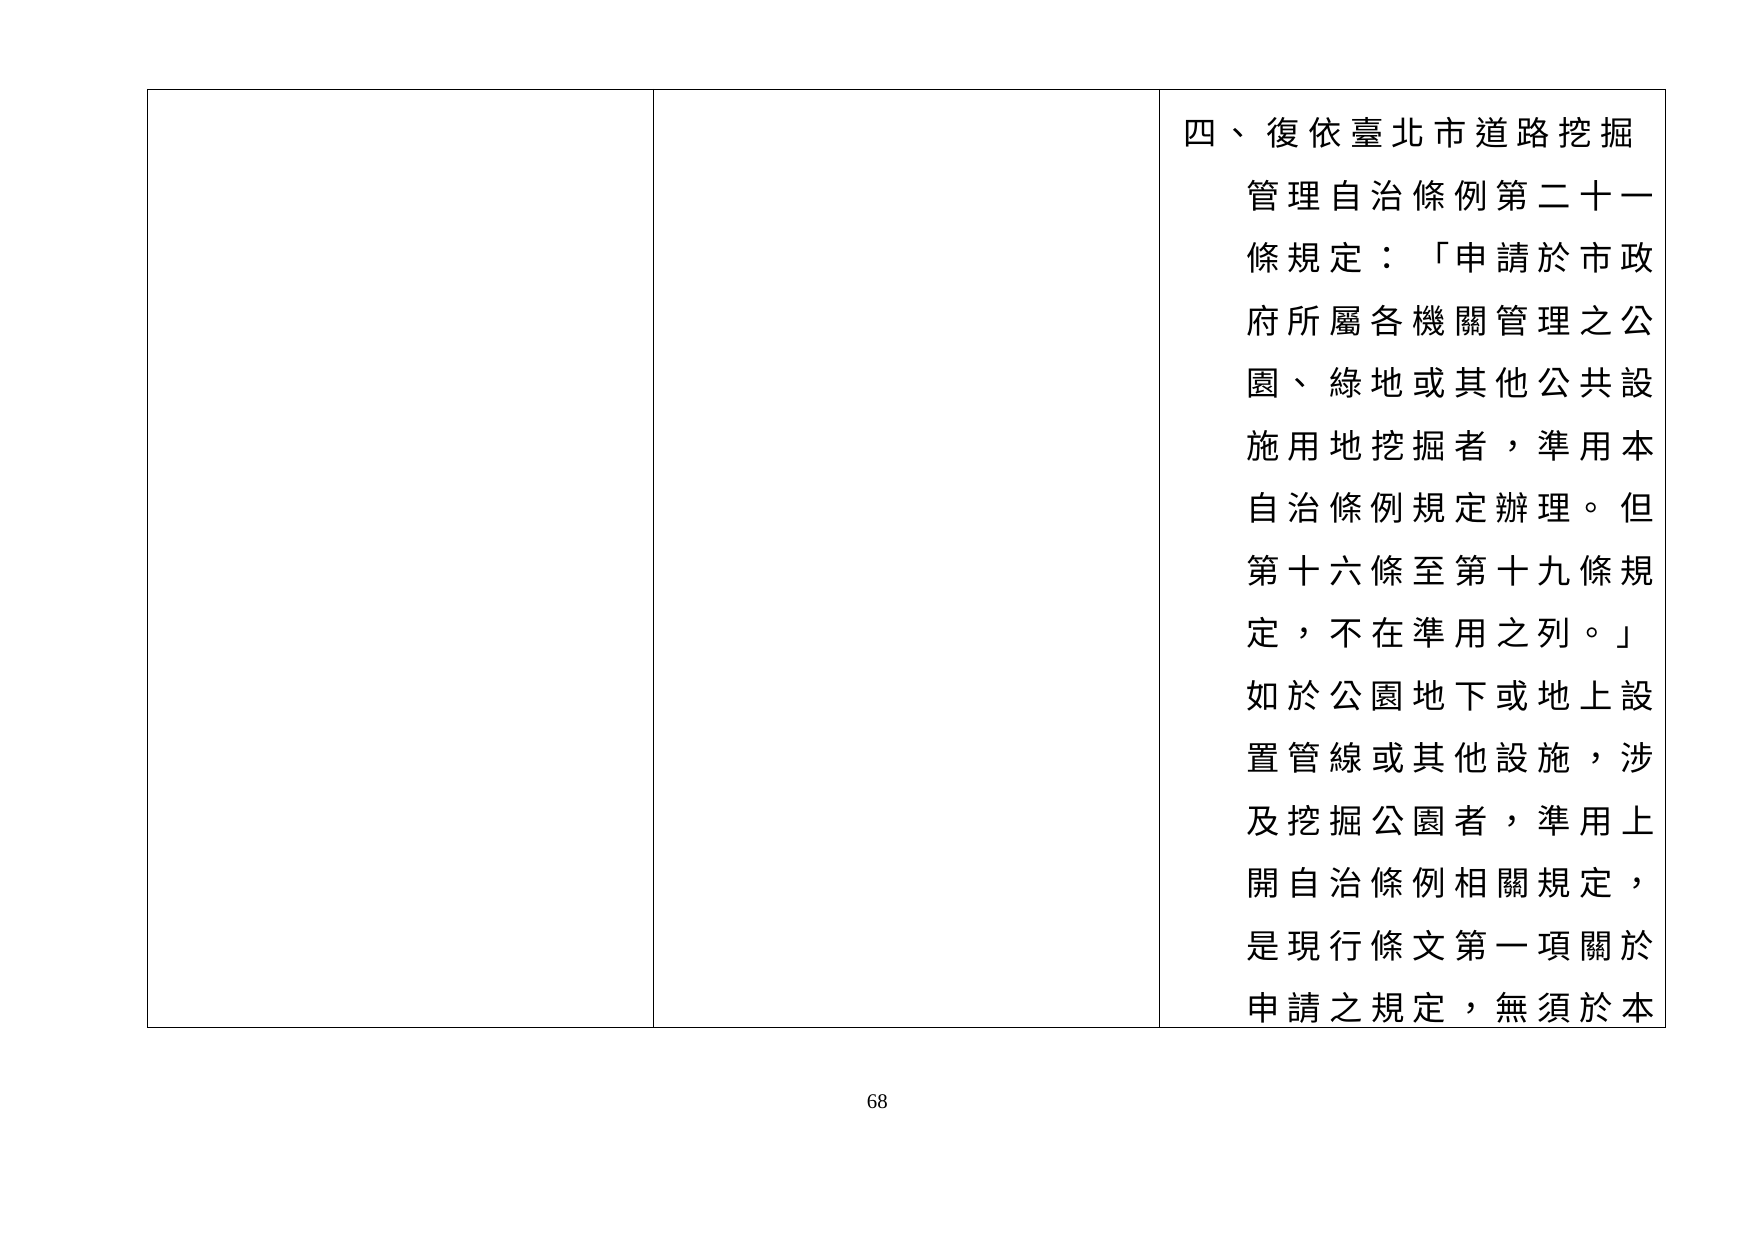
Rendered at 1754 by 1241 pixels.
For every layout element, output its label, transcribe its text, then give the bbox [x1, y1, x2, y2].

table_cell [148, 90, 653, 1027]
table_cell 四、復依臺北市道路挖掘管理自治條例第二十一條規定：「申請於市政府所屬各機關管理之公園、綠地或其他公共設施用地挖掘者，準用本自治條例規定辦理。但第十六條至第十九條規定，不在準用之列。」如於公園地下或地上設置管線或其他設施，涉及挖掘公園者，準用上開自治條例相關規定，是現行條文第一項關於申請之規定，無須於本 [1160, 90, 1665, 1027]
table_cell [654, 90, 1159, 1027]
